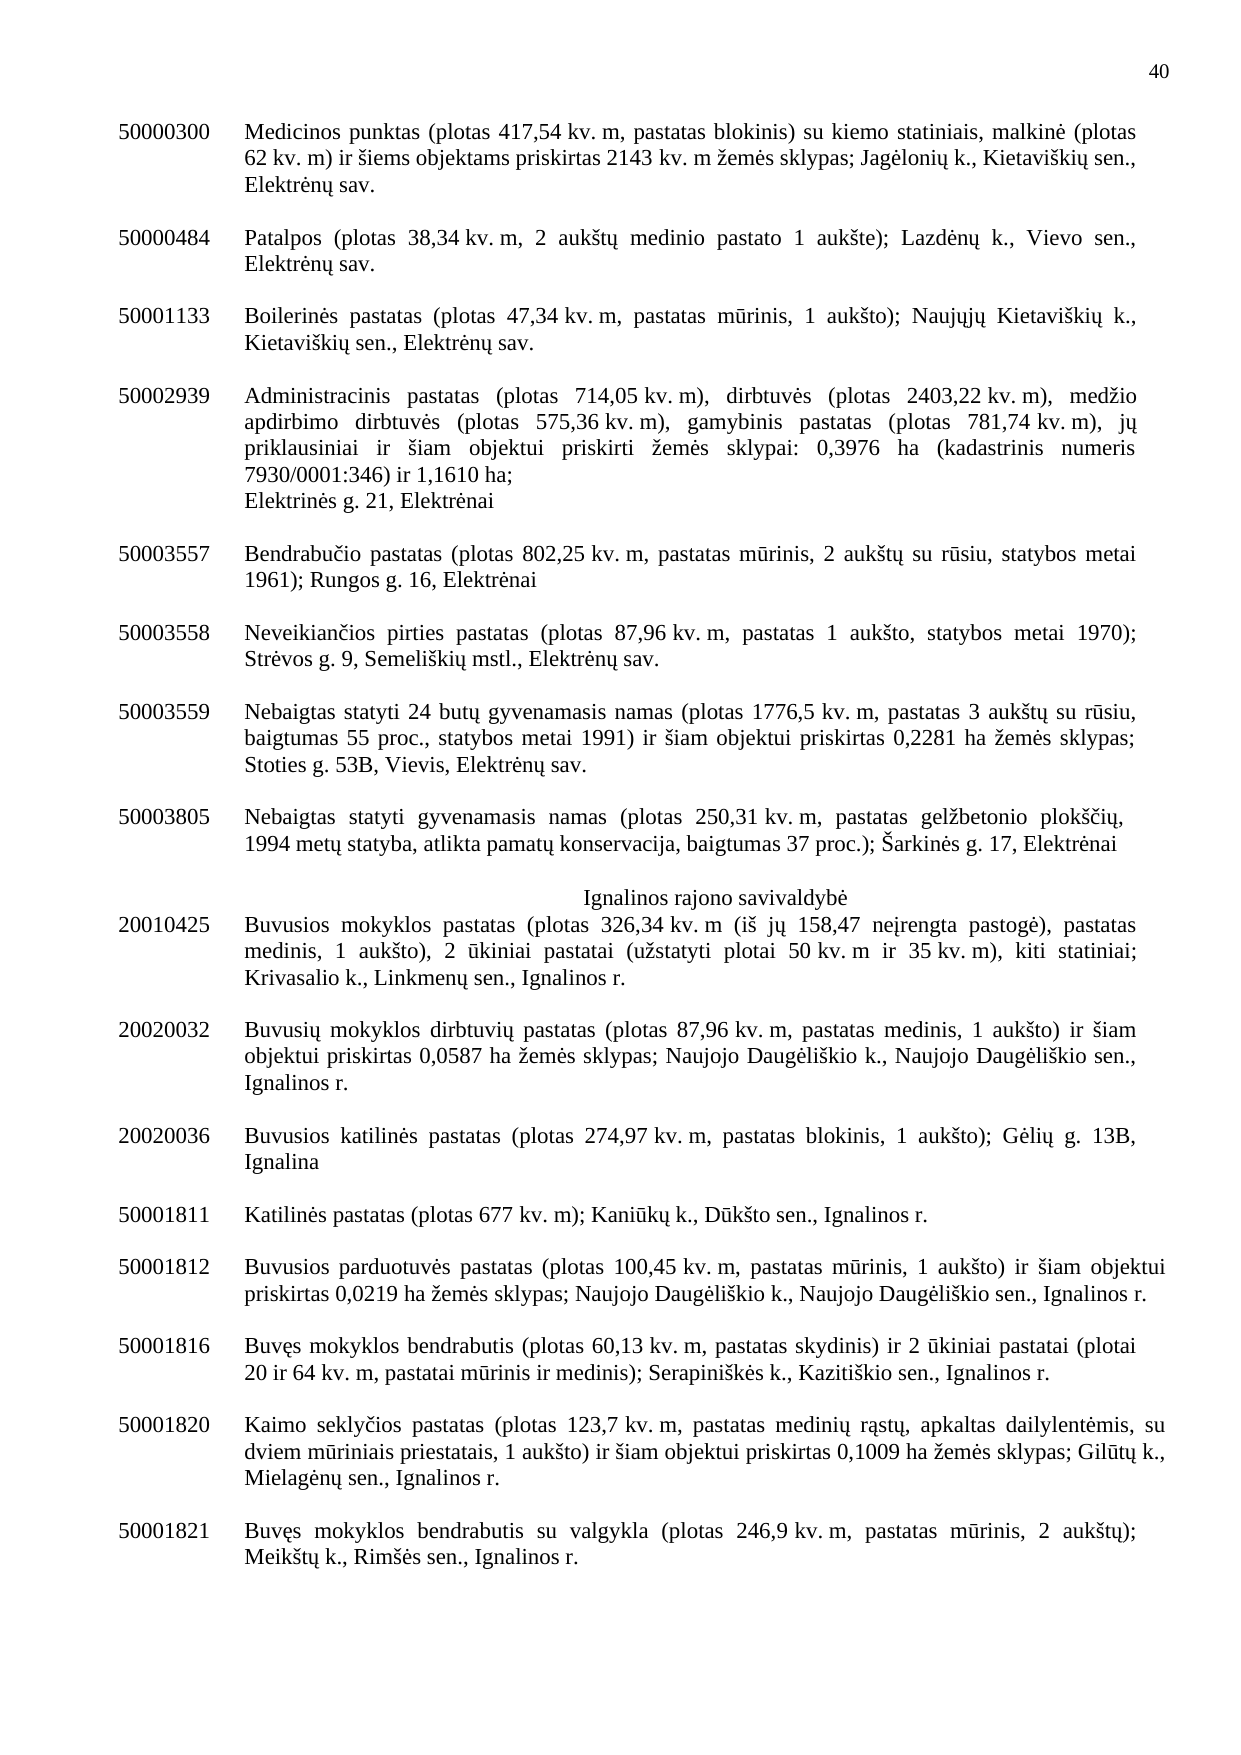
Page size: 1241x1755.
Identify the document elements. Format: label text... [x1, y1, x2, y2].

table_cell [1163, 619, 1178, 672]
table_cell 50003805 [101, 803, 233, 856]
table_cell 50001811 [101, 1201, 233, 1227]
table_cell [1178, 540, 1192, 592]
table_cell [1148, 1517, 1163, 1570]
table_cell Nebaigtas statyti 24 butų gyvenamasis namas (plotas 1776,5 kv. m, pastatas 3 aukštų su rūsiu, baigtumas 55 proc., statybos metai 1991) ir šiam objektui priskirtas 0,2281 ha žemės sklypas; Stoties g. 53B, Vievis, Elektrėnų sav. [233, 698, 1148, 777]
table_cell [1163, 540, 1178, 592]
table_cell [1148, 1201, 1163, 1227]
table_cell [1193, 382, 1198, 513]
table_cell [1148, 1016, 1163, 1095]
table_cell Buvęs mokyklos bendrabutis (plotas 60,13 kv. m, pastatas skydinis) ir 2 ūkiniai pastatai (plotai 20 ir 64 kv. m, pastatai mūrinis ir medinis); Serapiniškės k., Kazitiškio sen., Ignalinos r. [233, 1333, 1148, 1385]
table_cell 50003559 [101, 698, 233, 777]
table_cell [1178, 911, 1192, 990]
table_cell [101, 777, 1198, 803]
table_cell Neveikiančios pirties pastatas (plotas 87,96 kv. m, pastatas 1 aukšto, statybos metai 1970); Strėvos g. 9, Semeliškių mstl., Elektrėnų sav. [233, 619, 1148, 672]
table_cell Boilerinės pastatas (plotas 47,34 kv. m, pastatas mūrinis, 1 aukšto); Naujųjų Kietaviškių k., Kietaviškių sen., Elektrėnų sav. [233, 303, 1148, 355]
table_cell [1193, 911, 1198, 990]
table_cell [101, 514, 1198, 540]
table_cell Buvęs mokyklos bendrabutis su valgykla (plotas 246,9 kv. m, pastatas mūrinis, 2 aukštų); Meikštų k., Rimšės sen., Ignalinos r. [233, 1517, 1148, 1570]
table_cell Medicinos punktas (plotas 417,54 kv. m, pastatas blokinis) su kiemo statiniais, malkinė (plotas 62 kv. m) ir šiems objektams priskirtas 2143 kv. m žemės sklypas; Jagėlonių k., Kietaviškių sen., Elektrėnų sav. [233, 118, 1148, 197]
table_cell [1163, 382, 1178, 513]
table_cell [1148, 698, 1163, 777]
table_cell [101, 1570, 1198, 1596]
table_cell [1178, 118, 1192, 197]
table_cell [101, 885, 233, 911]
table_cell [1178, 1412, 1192, 1491]
table_cell [1193, 303, 1198, 355]
table_cell [1163, 1333, 1178, 1385]
table_cell 50003558 [101, 619, 233, 672]
table_cell [1148, 1333, 1163, 1385]
table_cell [1148, 382, 1163, 513]
table_cell [1193, 540, 1198, 592]
table_cell [1163, 303, 1178, 355]
table_cell [101, 1306, 1198, 1332]
table_cell Ignalinos rajono savivaldybė [233, 885, 1198, 911]
table_cell [101, 276, 1198, 303]
table_cell [101, 1385, 1198, 1412]
table_cell [1193, 1333, 1198, 1385]
table_cell Nebaigtas statyti gyvenamasis namas (plotas 250,31 kv. m, pastatas gelžbetonio plokščių, 1994 metų statyba, atlikta pamatų konservacija, baigtumas 37 proc.); Šarkinės g. 17, Elektrėnai [233, 803, 1148, 856]
table_cell [1148, 1122, 1163, 1174]
table_cell [1193, 1254, 1198, 1306]
table_cell [101, 197, 1198, 223]
table_cell [1148, 303, 1163, 355]
table_cell 50002939 [101, 382, 233, 513]
table_cell [1148, 118, 1163, 197]
table_cell [1178, 619, 1192, 672]
table_cell [101, 1227, 1198, 1253]
table_cell [1163, 1201, 1178, 1227]
table_cell [1163, 1016, 1178, 1095]
table_cell 50000484 [101, 224, 233, 276]
table_cell [101, 1174, 1198, 1201]
table_cell 50000300 [101, 118, 233, 197]
table_cell [1178, 1517, 1192, 1570]
table_cell 50001820 [101, 1412, 233, 1491]
table_cell [1193, 118, 1198, 197]
table_cell [1163, 1517, 1178, 1570]
table_cell [101, 990, 1198, 1016]
table_cell Buvusios katilinės pastatas (plotas 274,97 kv. m, pastatas blokinis, 1 aukšto); Gėlių g. 13B, Ignalina [233, 1122, 1148, 1174]
table_cell Buvusių mokyklos dirbtuvių pastatas (plotas 87,96 kv. m, pastatas medinis, 1 aukšto) ir šiam objektui priskirtas 0,0587 ha žemės sklypas; Naujojo Daugėliškio k., Naujojo Daugėliškio sen., Ignalinos r. [233, 1016, 1148, 1095]
table_cell 20020032 [101, 1016, 233, 1095]
table_cell [1193, 1517, 1198, 1570]
table_cell Buvusios mokyklos pastatas (plotas 326,34 kv. m (iš jų 158,47 neįrengta pastogė), pastatas medinis, 1 aukšto), 2 ūkiniai pastatai (užstatyti plotai 50 kv. m ir 35 kv. m), kiti statiniai; Krivasalio k., Linkmenų sen., Ignalinos r. [233, 911, 1148, 990]
table_cell [1178, 224, 1192, 276]
table_cell [1163, 803, 1178, 856]
table_cell [1148, 619, 1163, 672]
table_cell [1178, 1122, 1192, 1174]
table_cell Bendrabučio pastatas (plotas 802,25 kv. m, pastatas mūrinis, 2 aukštų su rūsiu, statybos metai 1961); Rungos g. 16, Elektrėnai [233, 540, 1148, 592]
table_cell [1178, 698, 1192, 777]
table_cell 20020036 [101, 1122, 233, 1174]
table_cell 20010425 [101, 911, 233, 990]
table_cell [1193, 1016, 1198, 1095]
table_cell Administracinis pastatas (plotas 714,05 kv. m), dirbtuvės (plotas 2403,22 kv. m), medžio apdirbimo dirbtuvės (plotas 575,36 kv. m), gamybinis pastatas (plotas 781,74 kv. m), jų priklausiniai ir šiam objektui priskirti žemės sklypai: 0,3976 ha (kadastrinis numeris 7930/0001:346) ir 1,1610 ha; Elektrinės g. 21, Elektrėnai [233, 382, 1148, 513]
table_cell [101, 1095, 1198, 1122]
table_cell [1193, 619, 1198, 672]
table_cell [1148, 803, 1163, 856]
table_cell Patalpos (plotas 38,34 kv. m, 2 aukštų medinio pastato 1 aukšte); Lazdėnų k., Vievo sen., Elektrėnų sav. [233, 224, 1148, 276]
table_cell Kaimo seklyčios pastatas (plotas 123,7 kv. m, pastatas medinių rąstų, apkaltas dailylentėmis, su dviem mūriniais priestatais, 1 aukšto) ir šiam objektui priskirtas 0,1009 ha žemės sklypas; Gilūtų k., Mielagėnų sen., Ignalinos r. [233, 1412, 1178, 1491]
table_cell 50001816 [101, 1333, 233, 1385]
table_cell [1178, 1333, 1192, 1385]
table_cell [1163, 698, 1178, 777]
table_cell 50001821 [101, 1517, 233, 1570]
table_cell [101, 672, 1198, 698]
table_cell [101, 1491, 1198, 1517]
table_cell [101, 856, 1198, 882]
table_cell [1178, 803, 1192, 856]
table_cell [1163, 224, 1178, 276]
table_cell 50001133 [101, 303, 233, 355]
table_cell [1178, 382, 1192, 513]
table_cell [1178, 1201, 1192, 1227]
table_cell [1193, 698, 1198, 777]
table_cell [1193, 1122, 1198, 1174]
table_cell [1163, 911, 1178, 990]
table_cell [1193, 224, 1198, 276]
table_cell [1178, 303, 1192, 355]
table_cell [1163, 1122, 1178, 1174]
table_cell [1163, 118, 1178, 197]
table_cell Buvusios parduotuvės pastatas (plotas 100,45 kv. m, pastatas mūrinis, 1 aukšto) ir šiam objektui priskirtas 0,0219 ha žemės sklypas; Naujojo Daugėliškio k., Naujojo Daugėliškio sen., Ignalinos r. [233, 1254, 1178, 1306]
table_cell [1178, 1016, 1192, 1095]
table_cell 50001812 [101, 1254, 233, 1306]
table_cell Katilinės pastatas (plotas 677 kv. m); Kaniūkų k., Dūkšto sen., Ignalinos r. [233, 1201, 1148, 1227]
table_cell [1193, 1201, 1198, 1227]
table_cell [1178, 1254, 1192, 1306]
table_cell [1193, 1412, 1198, 1491]
table_cell [1148, 224, 1163, 276]
table_cell [101, 593, 1198, 619]
table_cell [1193, 803, 1198, 856]
table_cell [1148, 911, 1163, 990]
table_cell [1148, 540, 1163, 592]
table_cell [101, 355, 1198, 382]
table_cell 50003557 [101, 540, 233, 592]
